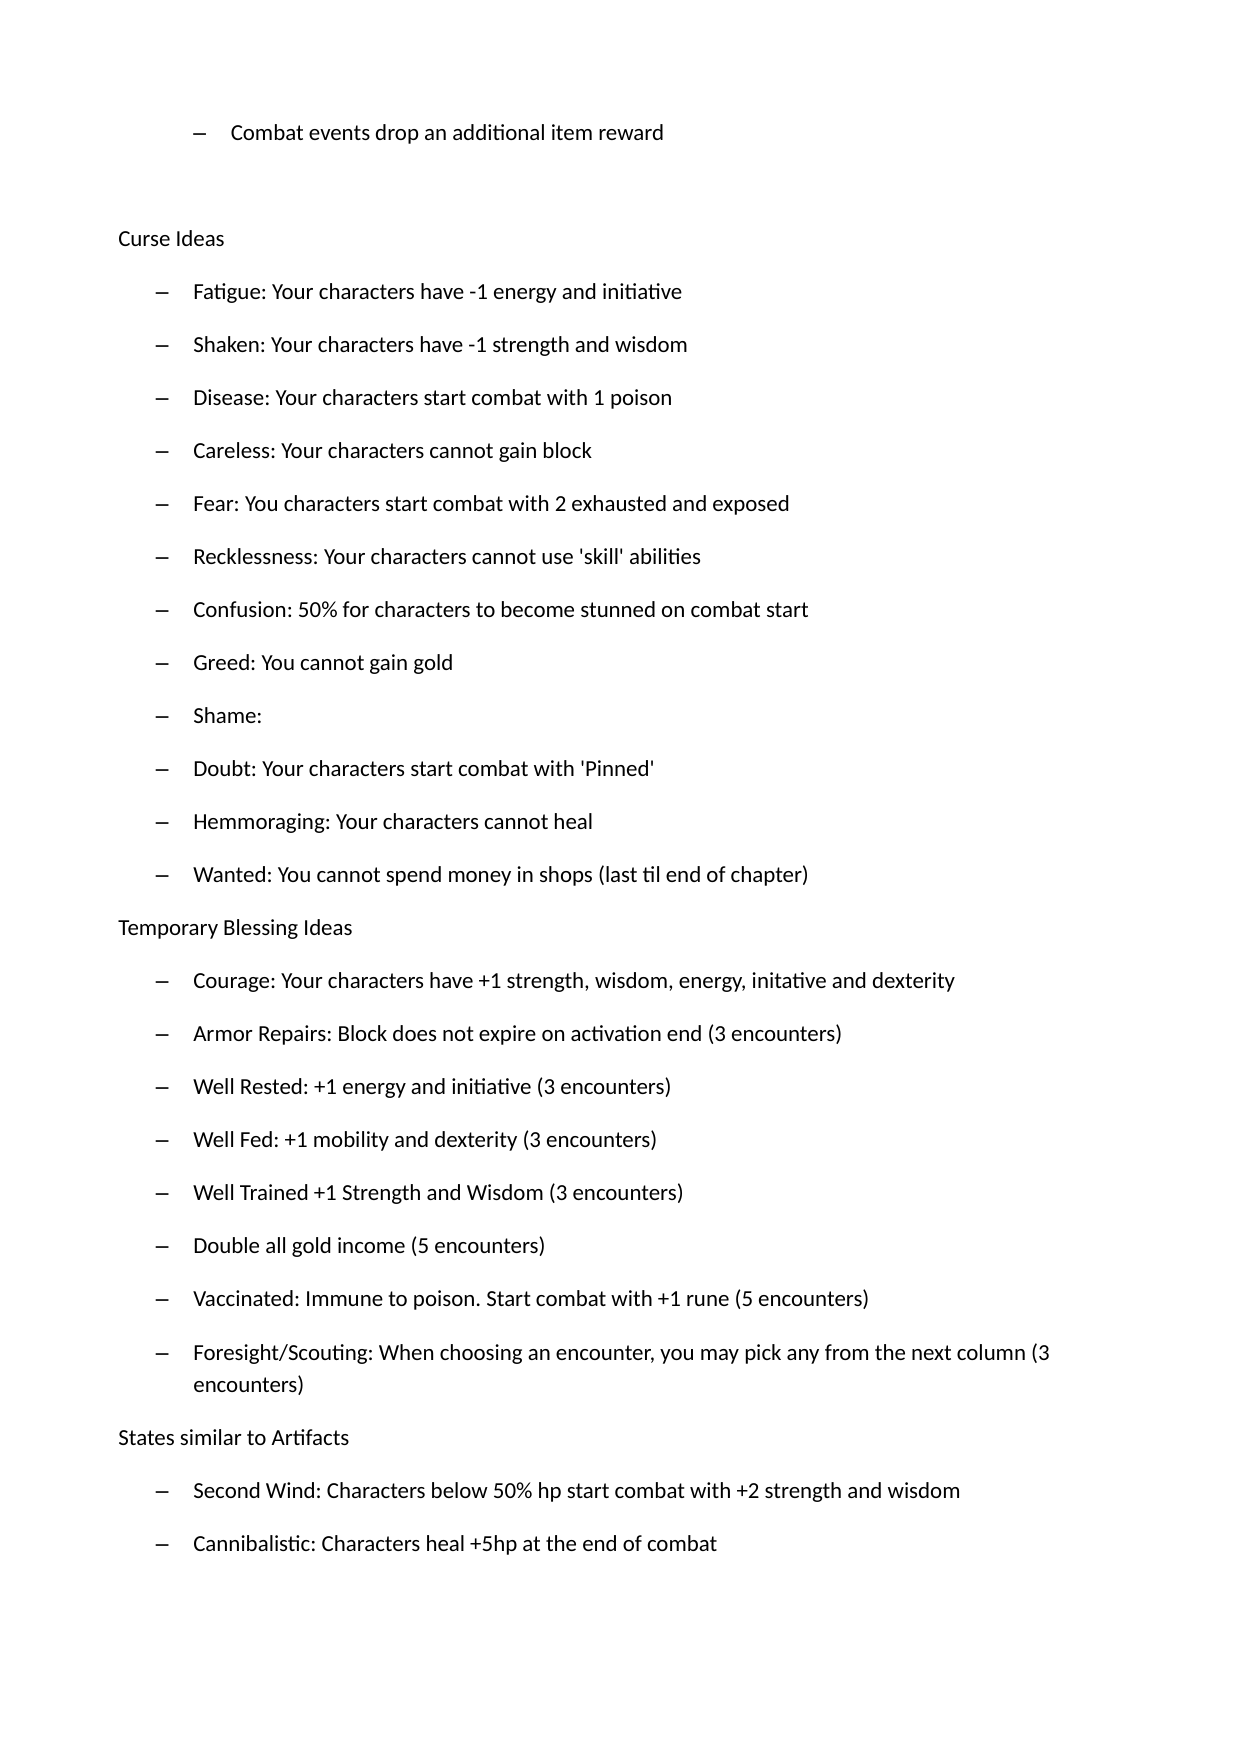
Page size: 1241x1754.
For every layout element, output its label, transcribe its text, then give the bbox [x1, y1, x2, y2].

list Double all gold income (5 encounters) [156, 1232, 1122, 1259]
list Well Trained +1 Strength and Wisdom (3 encounters) [156, 1178, 1122, 1207]
list Well Fed: +1 mobility and dexterity (3 encounters) [156, 1126, 1122, 1153]
list Courage: Your characters have +1 strength, wisdom, energy, initative and dexterity [156, 966, 1122, 994]
list Careless: Your characters cannot gain block [156, 436, 1122, 464]
list Hemmoraging: Your characters cannot heal [156, 807, 1122, 835]
list Disease: Your characters start combat with 1 poison [156, 383, 1122, 411]
list Fatigue: Your characters have -1 energy and initiative [156, 277, 1122, 305]
list Foresight/Scouting: When choosing an encounter, you may pick any from the next column (3 encounters) [156, 1338, 1122, 1398]
list Fear: You characters start combat with 2 exhausted and exposed [156, 489, 1122, 517]
list Recklessness: Your characters cannot use 'skill' abilities [156, 542, 1122, 570]
text States similar to Artifacts [118, 1423, 1122, 1451]
text Temporary Blessing Ideas [118, 913, 1122, 941]
list Vaccinated: Immune to poison. Start combat with +1 rune (5 encounters) [156, 1284, 1122, 1313]
list Well Rested: +1 energy and initiative (3 encounters) [156, 1072, 1122, 1101]
text Curse Ideas [118, 224, 1122, 252]
list Greed: You cannot gain gold [156, 648, 1122, 676]
list Shame: [156, 701, 1122, 729]
list Cannibalistic: Characters heal +5hp at the end of combat [156, 1529, 1122, 1557]
list Armor Repairs: Block does not expire on activation end (3 encounters) [156, 1019, 1122, 1047]
list Combat events drop an additional item reward [193, 118, 1122, 146]
list Doubt: Your characters start combat with 'Pinned' [156, 754, 1122, 782]
list Confusion: 50% for characters to become stunned on combat start [156, 595, 1122, 623]
list Second Wind: Characters below 50% hp start combat with +2 strength and wisdom [156, 1476, 1122, 1504]
list Wanted: You cannot spend money in shops (last til end of chapter) [156, 860, 1122, 888]
list Shaken: Your characters have -1 strength and wisdom [156, 330, 1122, 358]
